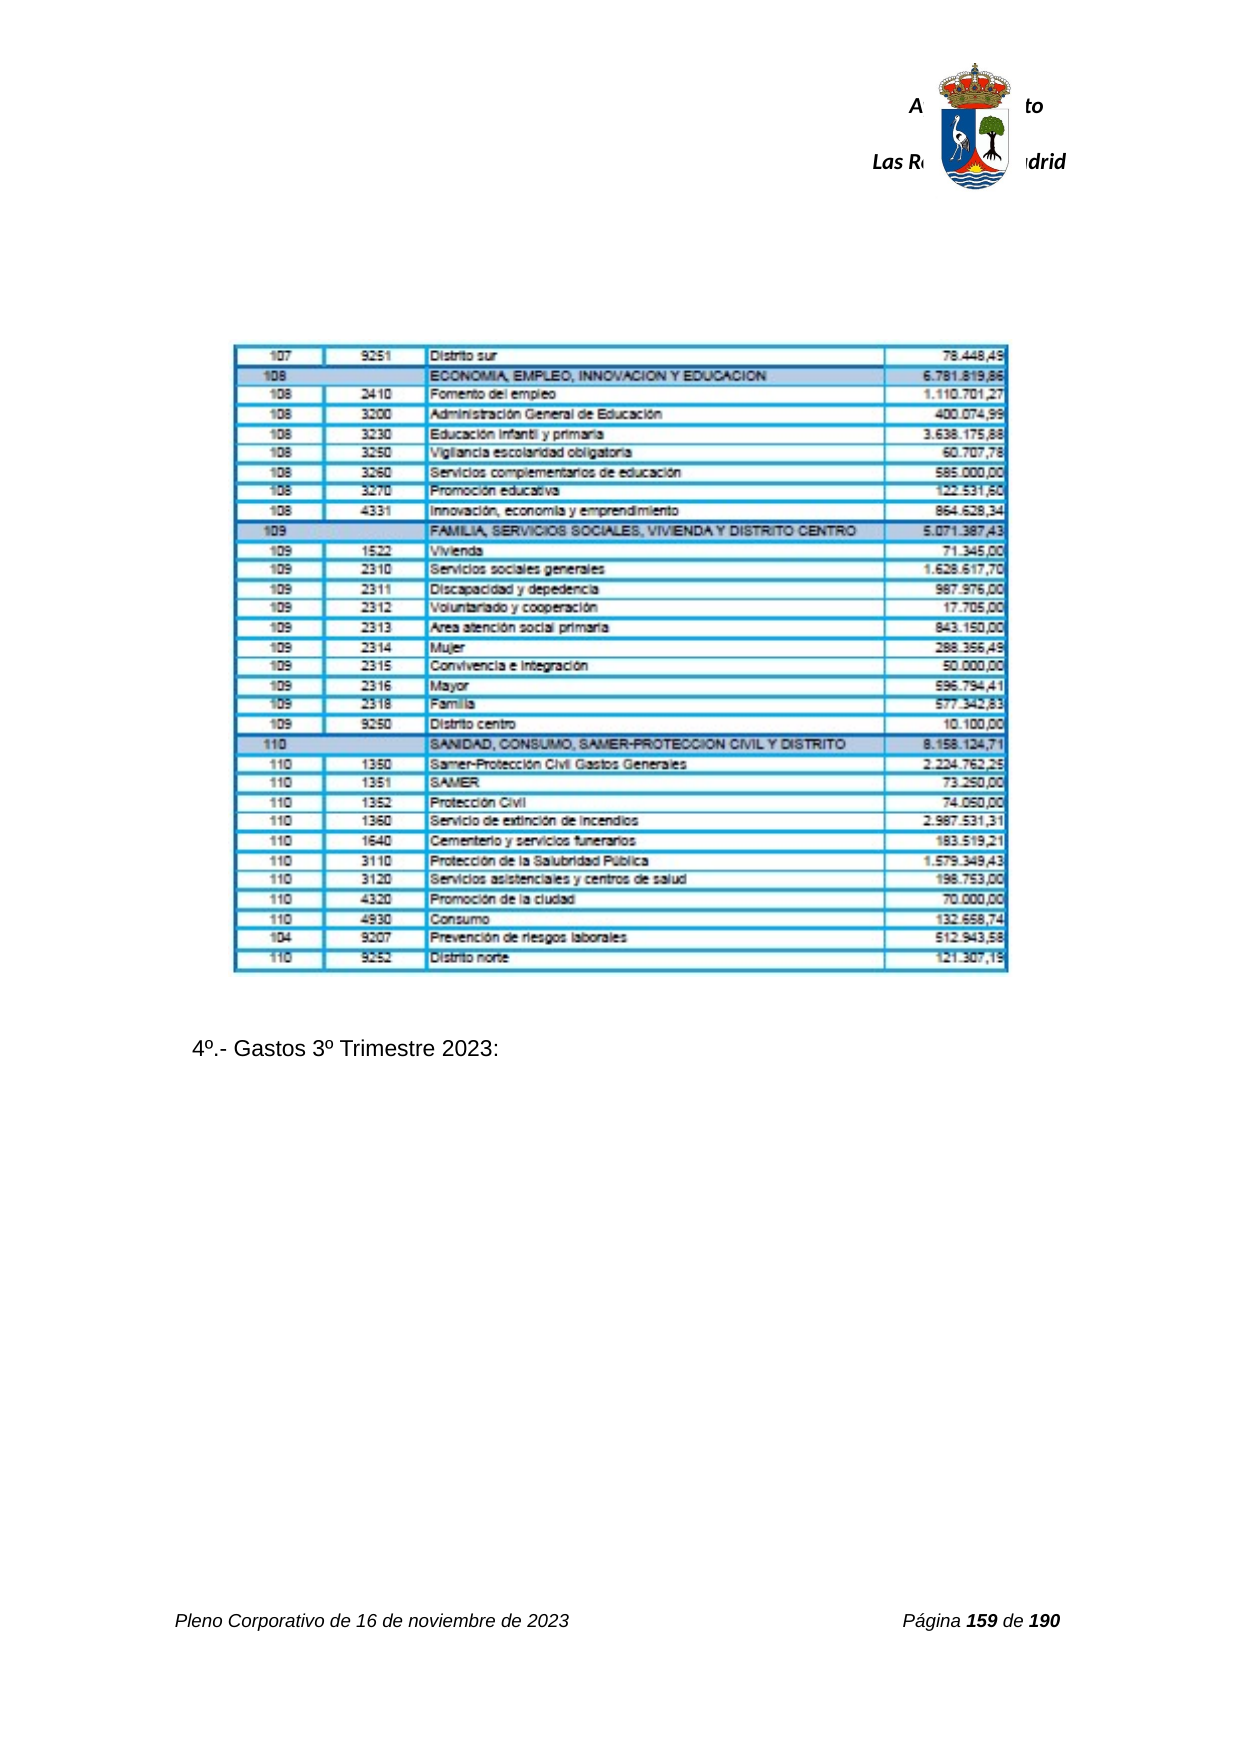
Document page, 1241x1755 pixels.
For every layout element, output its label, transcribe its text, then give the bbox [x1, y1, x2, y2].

text 4º.- Gastos 3º Trimestre 2023: [192, 1035, 1134, 1061]
